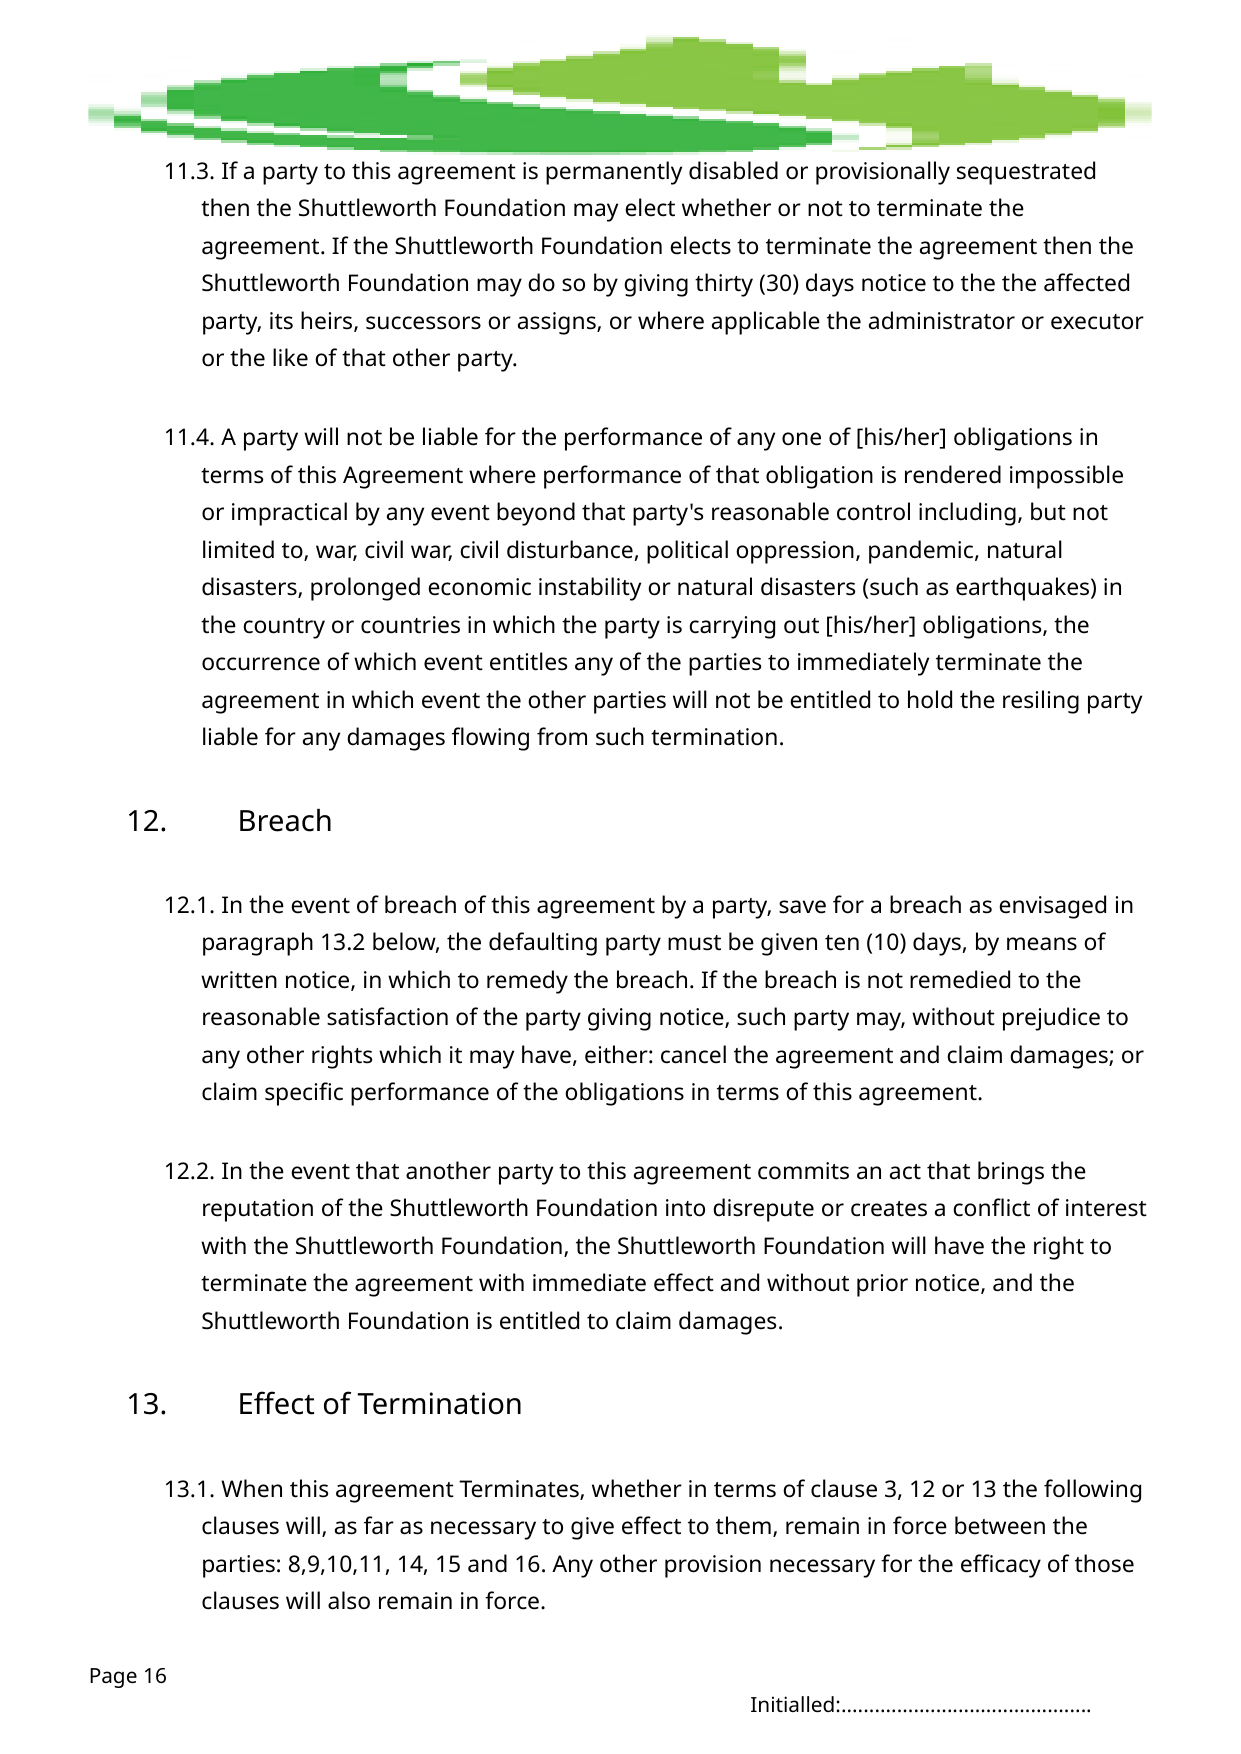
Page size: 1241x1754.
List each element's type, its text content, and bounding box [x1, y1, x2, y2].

picture [88, 35, 1152, 155]
subtitle A party will not be liable for the performance of any one of [his/her] obligations in terms of this Agreement where performance of that obligation is rendered impossible or impractical by any event beyond that party's reasonable control including, but not limited to, war, civil war, civil disturbance, political oppression, pandemic, natural disasters, prolonged economic instability or natural disasters (such as earthquakes) in the country or countries in which the party is carrying out [his/her] obligations, the occurrence of which event entitles any of the parties to immediately terminate the agreement in which event the other parties will not be entitled to hold the resiling party liable for any damages flowing from such termination. [163, 421, 1152, 752]
subtitle Breach [126, 800, 1152, 839]
subtitle When this agreement Terminates, whether in terms of clause 3, 12 or 13 the following clauses will, as far as necessary to give effect to them, remain in force between the parties: 8,9,10,11, 14, 15 and 16. Any other provision necessary for the efficacy of those clauses will also remain in force. [163, 1472, 1152, 1616]
subtitle If a party to this agreement is permanently disabled or provisionally sequestrated then the Shuttleworth Foundation may elect whether or not to terminate the agreement. If the Shuttleworth Foundation elects to terminate the agreement then the Shuttleworth Foundation may do so by giving thirty (30) days notice to the the affected party, its heirs, successors or assigns, or where applicable the administrator or executor or the like of that other party. [163, 155, 1152, 373]
subtitle In the event of breach of this agreement by a party, save for a breach as envisaged in paragraph 13.2 below, the defaulting party must be given ten (10) days, by means of written notice, in which to remedy the breach. If the breach is not remedied to the reasonable satisfaction of the party giving notice, such party may, without prejudice to any other rights which it may have, either: cancel the agreement and claim damages; or claim specific performance of the obligations in terms of this agreement. [163, 889, 1152, 1107]
subtitle In the event that another party to this agreement commits an act that brings the reputation of the Shuttleworth Foundation into disrepute or creates a conflict of interest with the Shuttleworth Foundation, the Shuttleworth Foundation will have the right to terminate the agreement with immediate effect and without prior notice, and the Shuttleworth Foundation is entitled to claim damages. [163, 1155, 1152, 1336]
subtitle Effect of Termination [126, 1384, 1152, 1423]
